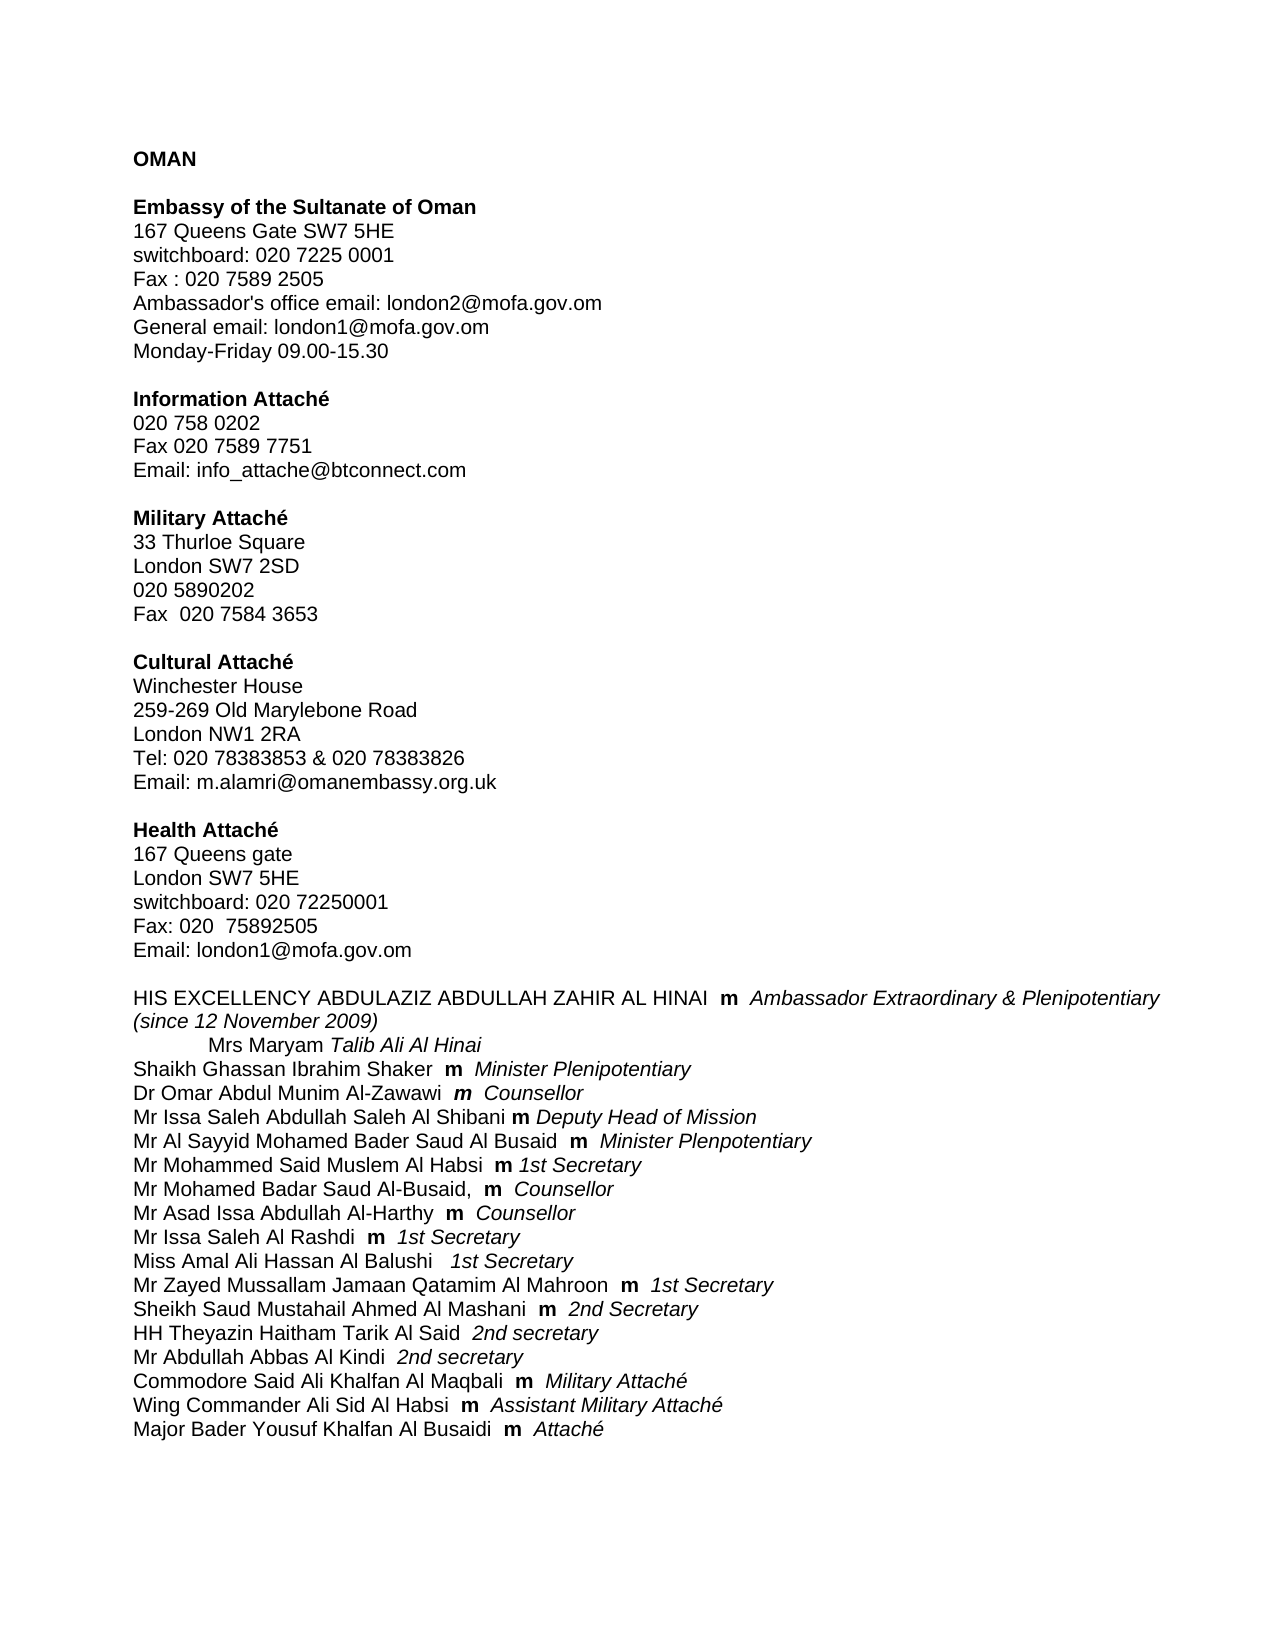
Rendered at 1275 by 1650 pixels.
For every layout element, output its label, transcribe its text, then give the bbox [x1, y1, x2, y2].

text HIS EXCELLENCY ABDULAZIZ ABDULLAH ZAHIR AL HINAI m Ambassador Extraordinary & Plenipotentiary (since 12 November 2009) [133, 985, 1181, 1033]
text switchboard: 020 72250001 [133, 889, 1181, 913]
text Cultural Attaché [133, 650, 1181, 674]
text Mr Asad Issa Abdullah Al-Harthy m Counsellor [133, 1201, 1181, 1225]
text Dr Omar Abdul Munim Al-Zawawi m Counsellor [133, 1081, 1181, 1105]
text Shaikh Ghassan Ibrahim Shaker m Minister Plenipotentiary [133, 1057, 1181, 1081]
text Fax: 020 75892505 [133, 913, 1181, 937]
text Mr Issa Saleh Al Rashdi m 1st Secretary [133, 1225, 1181, 1249]
text Fax : 020 7589 2505 [133, 267, 1181, 291]
text Mrs Maryam Talib Ali Al Hinai [133, 1033, 1181, 1057]
text 020 758 0202 [133, 410, 1181, 434]
text Tel: 020 78383853 & 020 78383826 [133, 746, 1181, 770]
text 167 Queens Gate SW7 5HE [133, 219, 1181, 243]
text London SW7 5HE [133, 866, 1181, 889]
text Email: info_attache@btconnect.com [133, 458, 1181, 482]
text Mr Issa Saleh Abdullah Saleh Al Shibani m Deputy Head of Mission [133, 1105, 1181, 1129]
text Mr Abdullah Abbas Al Kindi 2nd secretary [133, 1345, 1181, 1369]
text switchboard: 020 7225 0001 [133, 243, 1181, 267]
text Ambassador's office email: london2@mofa.gov.om [133, 291, 1181, 314]
text Military Attaché [133, 506, 1181, 530]
text Mr Zayed Mussallam Jamaan Qatamim Al Mahroon m 1st Secretary [133, 1273, 1181, 1297]
text Commodore Said Ali Khalfan Al Maqbali m Military Attaché [133, 1369, 1181, 1393]
subtitle OMAN [133, 147, 1181, 171]
text HH Theyazin Haitham Tarik Al Said 2nd secretary [133, 1321, 1181, 1345]
text Mr Mohamed Badar Saud Al-Busaid, m Counsellor [133, 1177, 1181, 1201]
text 167 Queens gate [133, 842, 1181, 866]
text Wing Commander Ali Sid Al Habsi m Assistant Military Attaché [133, 1393, 1181, 1417]
text Sheikh Saud Mustahail Ahmed Al Mashani m 2nd Secretary [133, 1297, 1181, 1321]
text Email: london1@mofa.gov.om [133, 937, 1181, 961]
text Health Attaché [133, 818, 1181, 842]
text Mr Mohammed Said Muslem Al Habsi m 1st Secretary [133, 1153, 1181, 1177]
text Monday-Friday 09.00-15.30 [133, 338, 1181, 362]
text Miss Amal Ali Hassan Al Balushi 1st Secretary [133, 1249, 1181, 1273]
text Fax 020 7589 7751 [133, 434, 1181, 458]
text Embassy of the Sultanate of Oman [133, 195, 1181, 219]
text London SW7 2SD [133, 554, 1181, 578]
text Winchester House [133, 674, 1181, 698]
text Email: m.alamri@omanembassy.org.uk [133, 770, 1181, 794]
text 33 Thurloe Square [133, 530, 1181, 554]
text London NW1 2RA [133, 722, 1181, 746]
text Mr Al Sayyid Mohamed Bader Saud Al Busaid m Minister Plenpotentiary [133, 1129, 1181, 1153]
text Major Bader Yousuf Khalfan Al Busaidi m Attaché [133, 1417, 1181, 1441]
text General email: london1@mofa.gov.om [133, 314, 1181, 338]
text 259-269 Old Marylebone Road [133, 698, 1181, 722]
text 020 5890202 [133, 578, 1181, 602]
text Information Attaché [133, 386, 1181, 410]
text Fax 020 7584 3653 [133, 602, 1181, 626]
